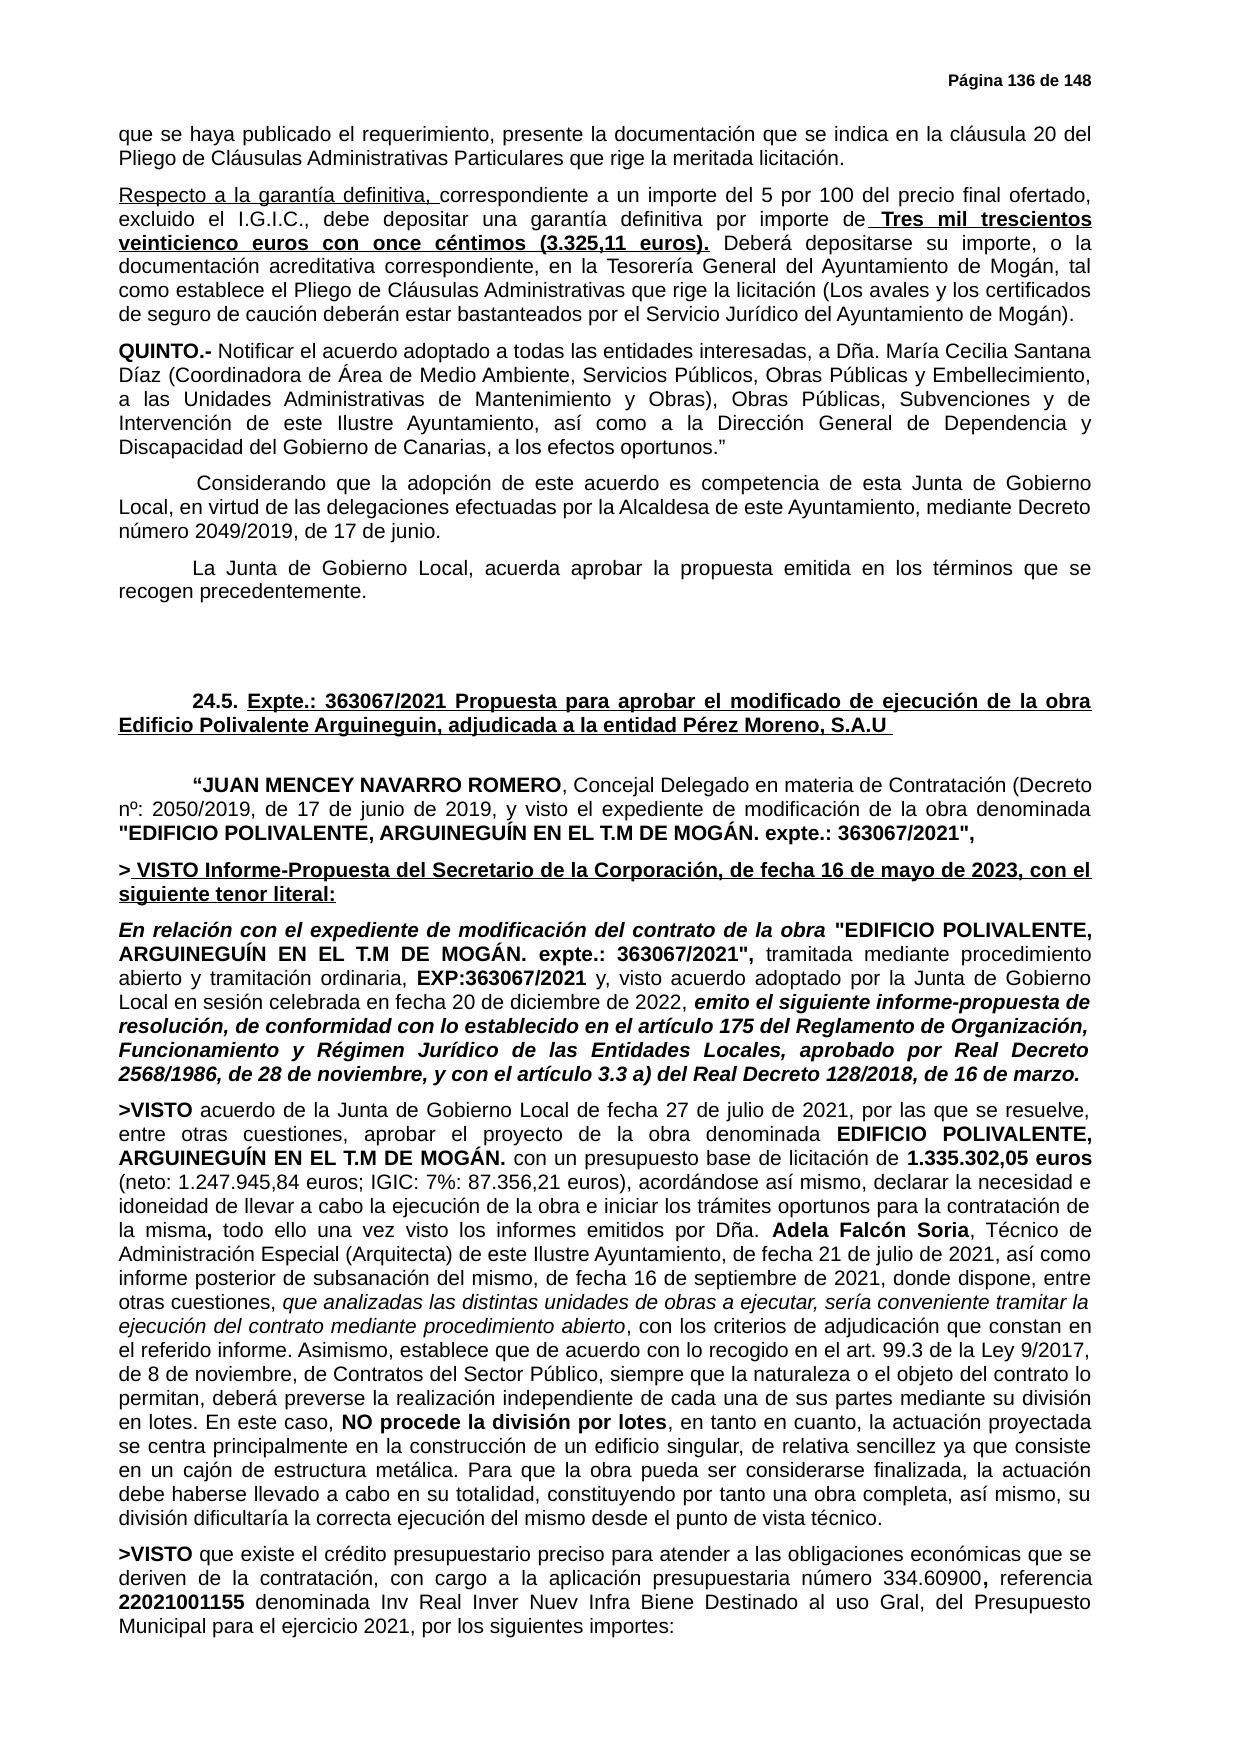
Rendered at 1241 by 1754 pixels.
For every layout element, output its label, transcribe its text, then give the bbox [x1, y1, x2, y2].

text QUINTO.- Notificar el acuerdo adoptado a todas las entidades interesadas, a Dña. María Cecilia Santana Díaz (Coordinadora de Área de Medio Ambiente, Servicios Públicos, Obras Públicas y Embellecimiento, a las Unidades Administrativas de Mantenimiento y Obras), Obras Públicas, Subvenciones y de Intervención de este Ilustre Ayuntamiento, así como a la Dirección General de Dependencia y Discapacidad del Gobierno de Canarias, a los efectos oportunos.” [118, 339, 1092, 458]
text > VISTO Informe-Propuesta del Secretario de la Corporación, de fecha 16 de mayo de 2023, con el siguiente tenor literal: [118, 857, 1092, 905]
text 24.5. Expte.: 363067/2021 Propuesta para aprobar el modificado de ejecución de la obra Edificio Polivalente Arguineguin, adjudicada a la entidad Pérez Moreno, S.A.U [118, 689, 1092, 737]
text La Junta de Gobierno Local, acuerda aprobar la propuesta emitida en los términos que se recogen precedentemente. [118, 555, 1092, 603]
text >VISTO acuerdo de la Junta de Gobierno Local de fecha 27 de julio de 2021, por las que se resuelve, entre otras cuestiones, aprobar el proyecto de la obra denominada EDIFICIO POLIVALENTE, ARGUINEGUÍN EN EL T.M DE MOGÁN. con un presupuesto base de licitación de 1.335.302,05 euros (neto: 1.247.945,84 euros; IGIC: 7%: 87.356,21 euros), acordándose así mismo, declarar la necesidad e idoneidad de llevar a cabo la ejecución de la obra e iniciar los trámites oportunos para la contratación de la misma, todo ello una vez visto los informes emitidos por Dña. Adela Falcón Soria, Técnico de Administración Especial (Arquitecta) de este Ilustre Ayuntamiento, de fecha 21 de julio de 2021, así como informe posterior de subsanación del mismo, de fecha 16 de septiembre de 2021, donde dispone, entre otras cuestiones, que analizadas las distintas unidades de obras a ejecutar, sería conveniente tramitar la ejecución del contrato mediante procedimiento abierto, con los criterios de adjudicación que constan en el referido informe. Asimismo, establece que de acuerdo con lo recogido en el art. 99.3 de la Ley 9/2017, de 8 de noviembre, de Contratos del Sector Público, siempre que la naturaleza o el objeto del contrato lo permitan, deberá preverse la realización independiente de cada una de sus partes mediante su división en lotes. En este caso, NO procede la división por lotes, en tanto en cuanto, la actuación proyectada se centra principalmente en la construcción de un edificio singular, de relativa sencillez ya que consiste en un cajón de estructura metálica. Para que la obra pueda ser considerarse finalizada, la actuación debe haberse llevado a cabo en su totalidad, constituyendo por tanto una obra completa, así mismo, su división dificultaría la correcta ejecución del mismo desde el punto de vista técnico. [118, 1098, 1092, 1529]
text >VISTO que existe el crédito presupuestario preciso para atender a las obligaciones económicas que se deriven de la contratación, con cargo a la aplicación presupuestaria número 334.60900, referencia 22021001155 denominada Inv Real Inver Nuev Infra Biene Destinado al uso Gral, del Presupuesto Municipal para el ejercicio 2021, por los siguientes importes: [118, 1542, 1092, 1638]
text Considerando que la adopción de este acuerdo es competencia de esta Junta de Gobierno Local, en virtud de las delegaciones efectuadas por la Alcaldesa de este Ayuntamiento, mediante Decreto número 2049/2019, de 17 de junio. [118, 471, 1092, 543]
text Respecto a la garantía definitiva, correspondiente a un importe del 5 por 100 del precio final ofertado, excluido el I.G.I.C., debe depositar una garantía definitiva por importe de Tres mil trescientos veinticienco euros con once céntimos (3.325,11 euros). Deberá depositarse su importe, o la documentación acreditativa correspondiente, en la Tesorería General del Ayuntamiento de Mogán, tal como establece el Pliego de Cláusulas Administrativas que rige la licitación (Los avales y los certificados de seguro de caución deberán estar bastanteados por el Servicio Jurídico del Ayuntamiento de Mogán). [118, 182, 1092, 326]
text En relación con el expediente de modificación del contrato de la obra "EDIFICIO POLIVALENTE, ARGUINEGUÍN EN EL T.M DE MOGÁN. expte.: 363067/2021", tramitada mediante procedimiento abierto y tramitación ordinaria, EXP:363067/2021 y, visto acuerdo adoptado por la Junta de Gobierno Local en sesión celebrada en fecha 20 de diciembre de 2022, emito el siguiente informe-propuesta de resolución, de conformidad con lo establecido en el artículo 175 del Reglamento de Organización, Funcionamiento y Régimen Jurídico de las Entidades Locales, aprobado por Real Decreto 2568/1986, de 28 de noviembre, y con el artículo 3.3 a) del Real Decreto 128/2018, de 16 de marzo. [118, 918, 1092, 1086]
text “JUAN MENCEY NAVARRO ROMERO, Concejal Delegado en materia de Contratación (Decreto nº: 2050/2019, de 17 de junio de 2019, y visto el expediente de modificación de la obra denominada "EDIFICIO POLIVALENTE, ARGUINEGUÍN EN EL T.M DE MOGÁN. expte.: 363067/2021", [118, 773, 1092, 845]
text que se haya publicado el requerimiento, presente la documentación que se indica en la cláusula 20 del Pliego de Cláusulas Administrativas Particulares que rige la meritada licitación. [118, 122, 1092, 170]
